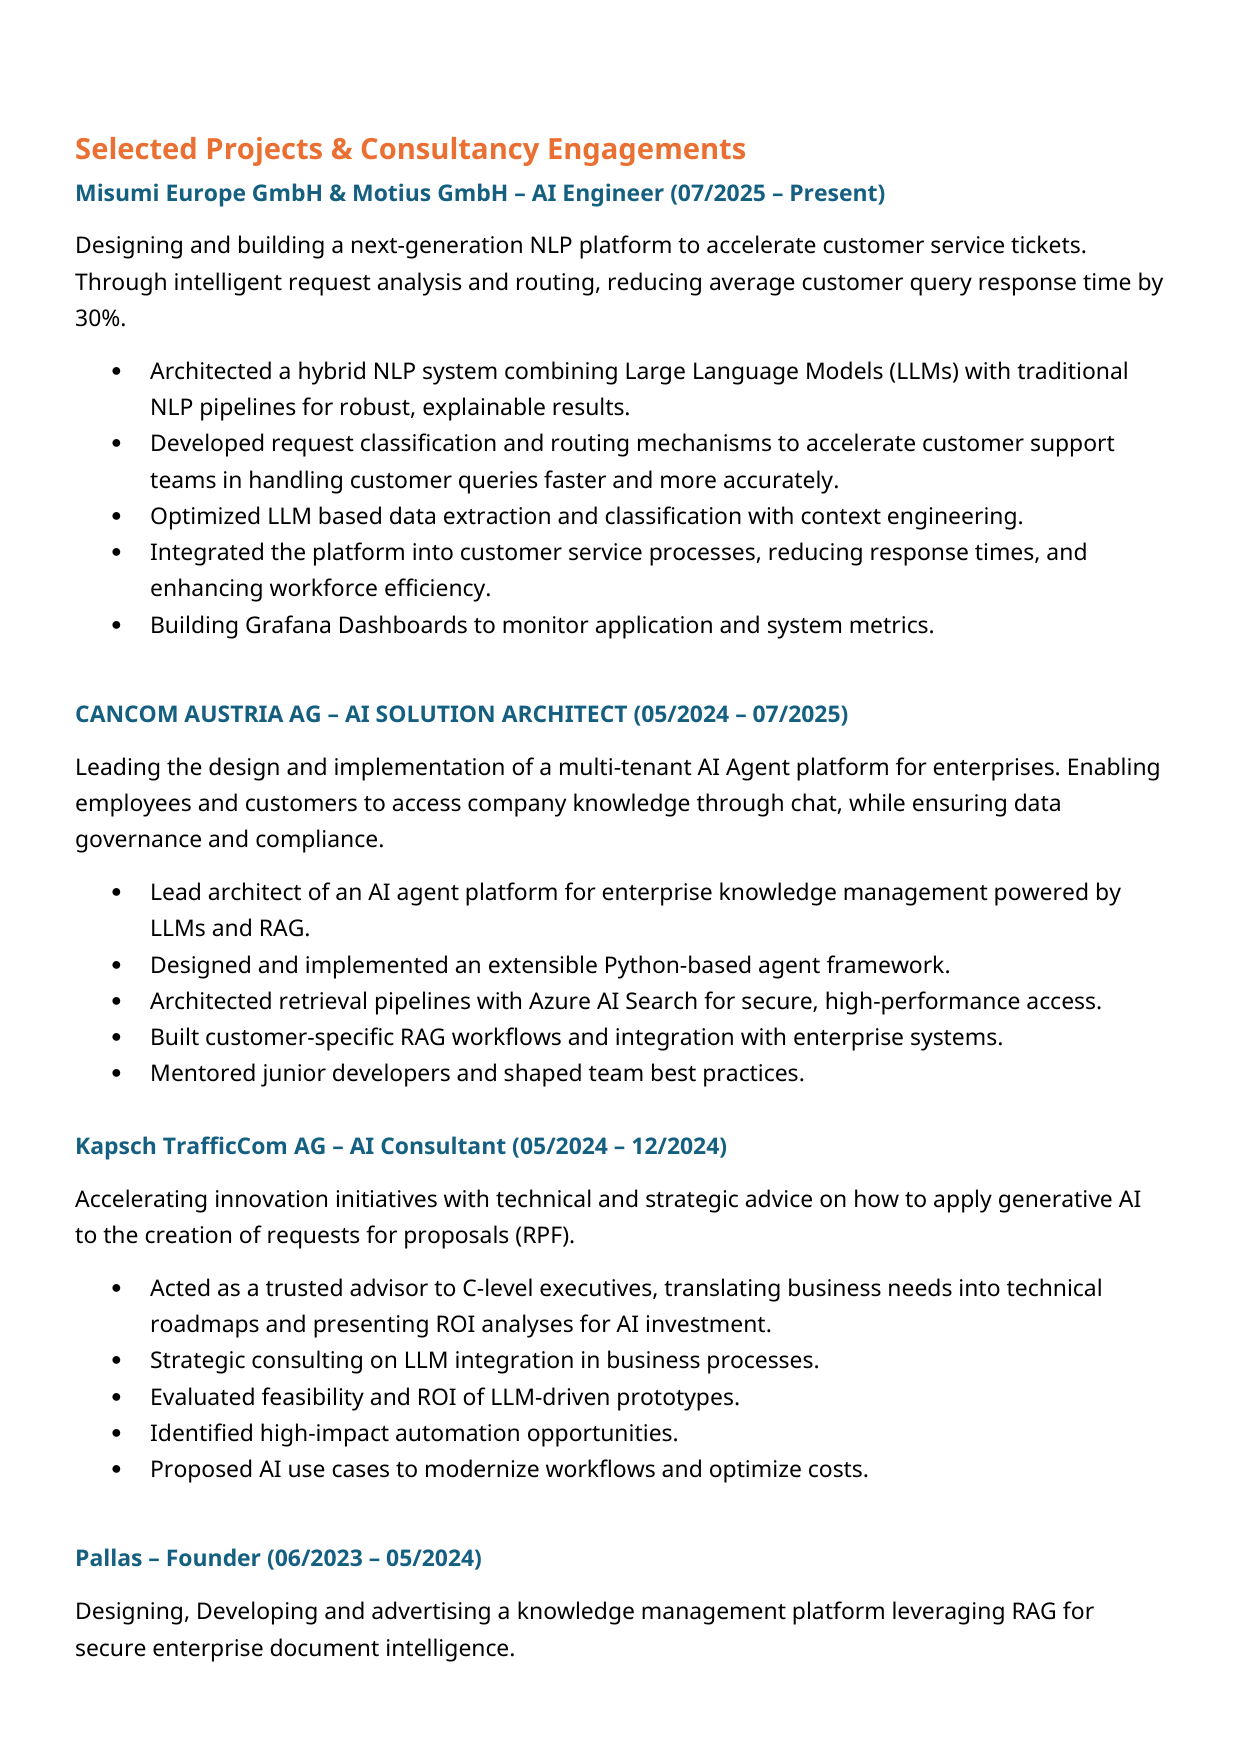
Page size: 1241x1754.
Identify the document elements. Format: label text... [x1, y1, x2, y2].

list Evaluated feasibility and ROI of LLM-driven prototypes. [112, 1381, 1165, 1412]
list Built customer-specific RAG workflows and integration with enterprise systems. [112, 1021, 1165, 1052]
text Pallas – Founder (06/2023 – 05/2024) [75, 1542, 1165, 1574]
list Strategic consulting on LLM integration in business processes. [112, 1344, 1165, 1376]
text Designing, Developing and advertising a knowledge management platform leveraging RAG for secure enterprise document intelligence. [75, 1595, 1165, 1663]
text Designing and building a next-generation NLP platform to accelerate customer service tickets. Through intelligent request analysis and routing, reducing average customer query response time by 30%. [75, 229, 1165, 333]
list Identified high-impact automation opportunities. [112, 1417, 1165, 1448]
list Lead architect of an AI agent platform for enterprise knowledge management powered by LLMs and RAG. [112, 876, 1165, 944]
list Mentored junior developers and shaped team best practices. [112, 1057, 1165, 1089]
text CANCOM AUSTRIA AG – AI SOLUTION ARCHITECT (05/2024 – 07/2025) [75, 698, 1165, 729]
list Designed and implemented an extensible Python-based agent framework. [112, 949, 1165, 980]
list Optimized LLM based data extraction and classification with context engineering. [112, 500, 1165, 531]
list Acted as a trusted advisor to C-level executives, translating business needs into technical roadmaps and presenting ROI analyses for AI investment. [112, 1272, 1165, 1339]
list Architected retrieval pipelines with Azure AI Search for secure, high-performance access. [112, 985, 1165, 1016]
list Developed request classification and routing mechanisms to accelerate customer support teams in handling customer queries faster and more accurately. [112, 427, 1165, 495]
text Leading the design and implementation of a multi-tenant AI Agent platform for enterprises. Enabling employees and customers to access company knowledge through chat, while ensuring data governance and compliance. [75, 751, 1165, 854]
text Accelerating innovation initiatives with technical and strategic advice on how to apply generative AI to the creation of requests for proposals (RPF). [75, 1183, 1165, 1250]
list Integrated the platform into customer service processes, reducing response times, and enhancing workforce efficiency. [112, 536, 1165, 604]
text Selected Projects & Consultancy Engagements [75, 128, 1165, 168]
text Kapsch TrafficCom AG – AI Consultant (05/2024 – 12/2024) [75, 1130, 1165, 1161]
list Proposed AI use cases to modernize workflows and optimize costs. [112, 1453, 1165, 1484]
list Building Grafana Dashboards to monitor application and system metrics. [112, 609, 1165, 640]
list Architected a hybrid NLP system combining Large Language Models (LLMs) with traditional NLP pipelines for robust, explainable results. [112, 355, 1165, 422]
text Misumi Europe GmbH & Motius GmbH – AI Engineer (07/2025 – Present) [75, 177, 1165, 208]
